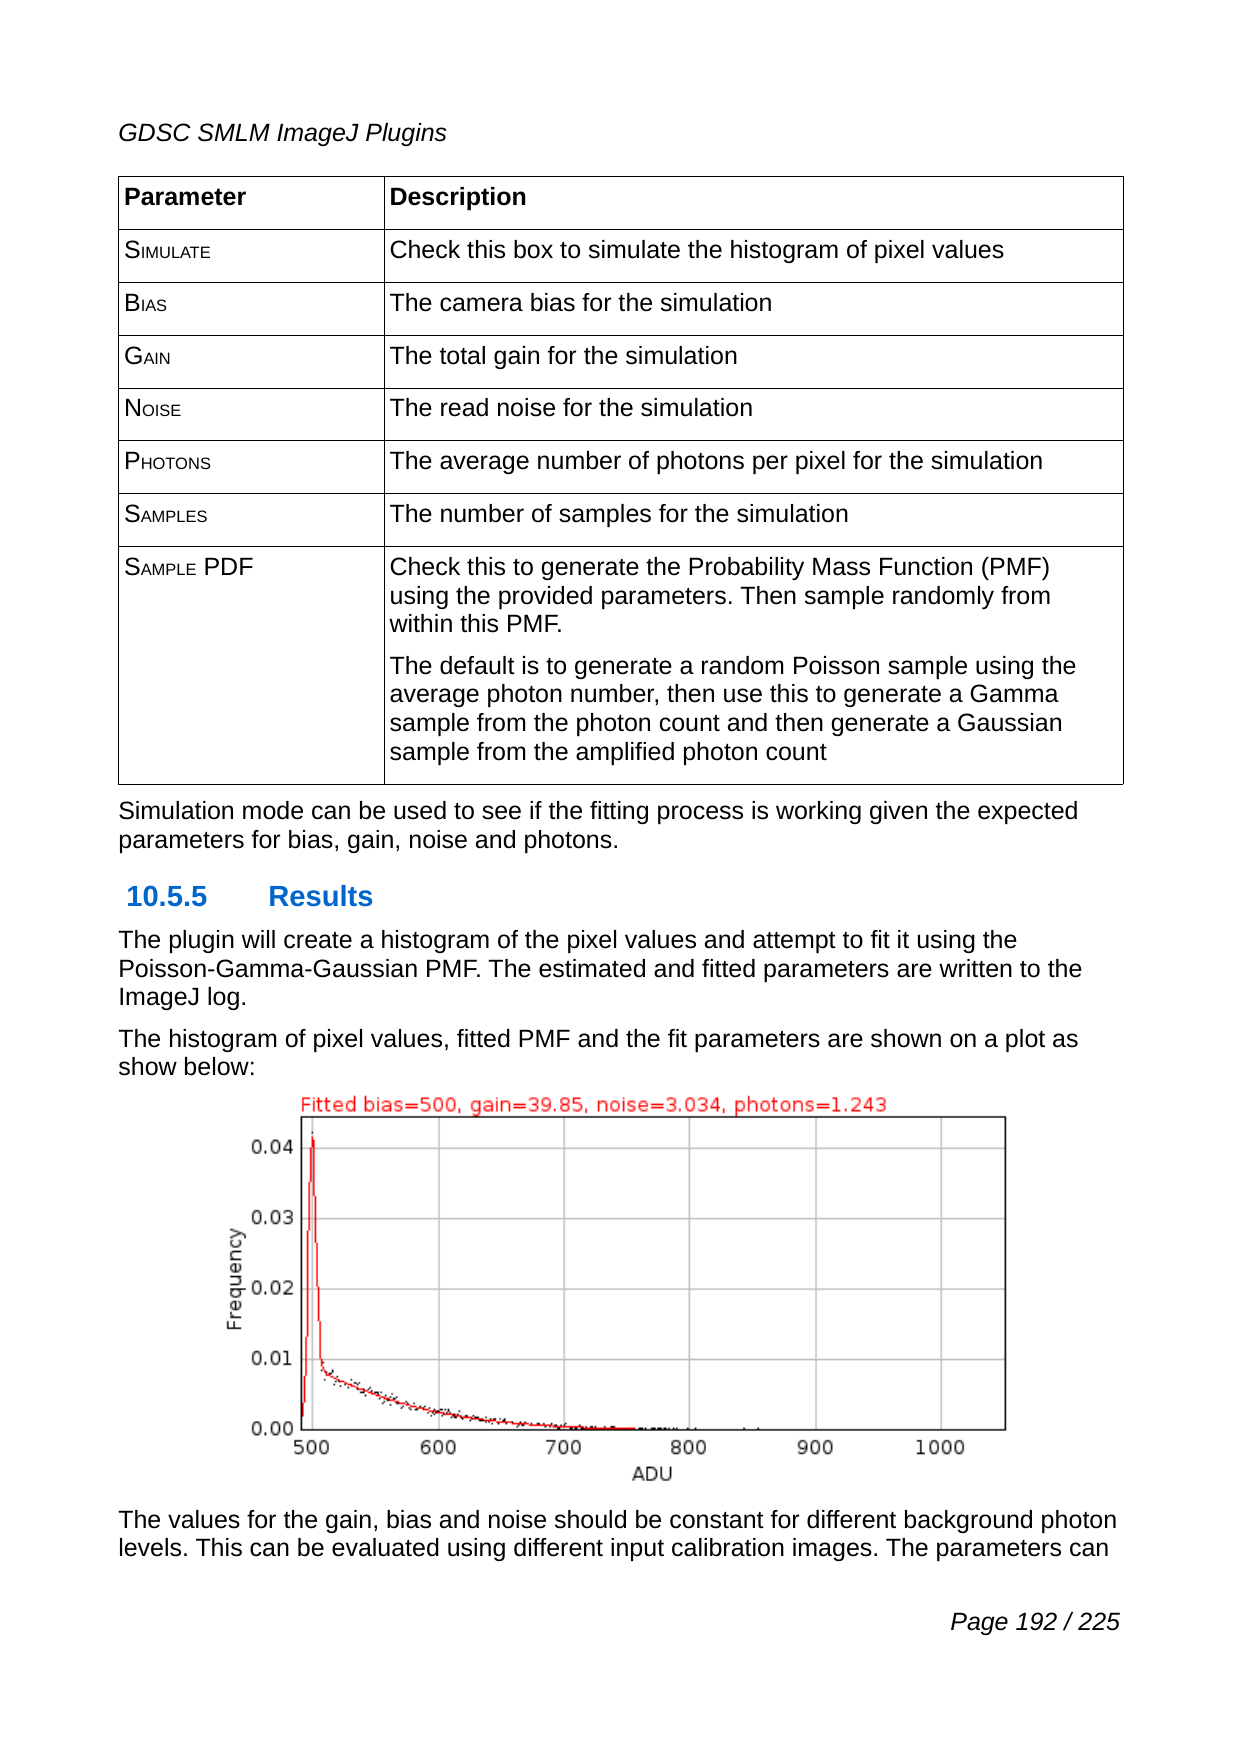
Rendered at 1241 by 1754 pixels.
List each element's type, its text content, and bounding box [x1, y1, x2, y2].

table_cell The camera bias for the simulation [385, 283, 1123, 335]
table_header Parameter [119, 177, 384, 229]
table_cell Bias [119, 283, 384, 335]
text The values for the gain, bias and noise should be constant for different background photon levels. This can be evaluated using different input calibration images. The parameters can [118, 1504, 1122, 1562]
subtitle Results [118, 879, 1122, 912]
text Simulation mode can be used to see if the fitting process is working given the expected parameters for bias, gain, noise and photons. [118, 796, 1122, 854]
text The histogram of pixel values, fitted PMF and the fit parameters are shown on a plot as show below: [118, 1024, 1122, 1081]
text The plugin will create a histogram of the pixel values and attempt to fit it using the Poisson-Gamma-Gaussian PMF. The estimated and fitted parameters are written to the ImageJ log. [118, 925, 1122, 1011]
table_header Description [385, 177, 1123, 229]
table_cell Check this box to simulate the histogram of pixel values [385, 230, 1123, 282]
table_cell Gain [119, 336, 384, 388]
table_cell Simulate [119, 230, 384, 282]
table_cell The total gain for the simulation [385, 336, 1123, 388]
table_cell Sample PDF [119, 547, 384, 784]
picture [207, 1093, 1033, 1492]
table_cell Check this to generate the Probability Mass Function (PMF) using the provided parameters. Then sample randomly from within this PMF. The default is to generate a random Poisson sample using the average photon number, then use this to generate a Gamma sample from the photon count and then generate a Gaussian sample from the amplified photon count [385, 547, 1123, 784]
table_cell The read noise for the simulation [385, 389, 1123, 440]
table_cell The number of samples for the simulation [385, 494, 1123, 546]
table_cell Photons [119, 441, 384, 493]
table_cell The average number of photons per pixel for the simulation [385, 441, 1123, 493]
table_cell Noise [119, 389, 384, 440]
table_cell Samples [119, 494, 384, 546]
